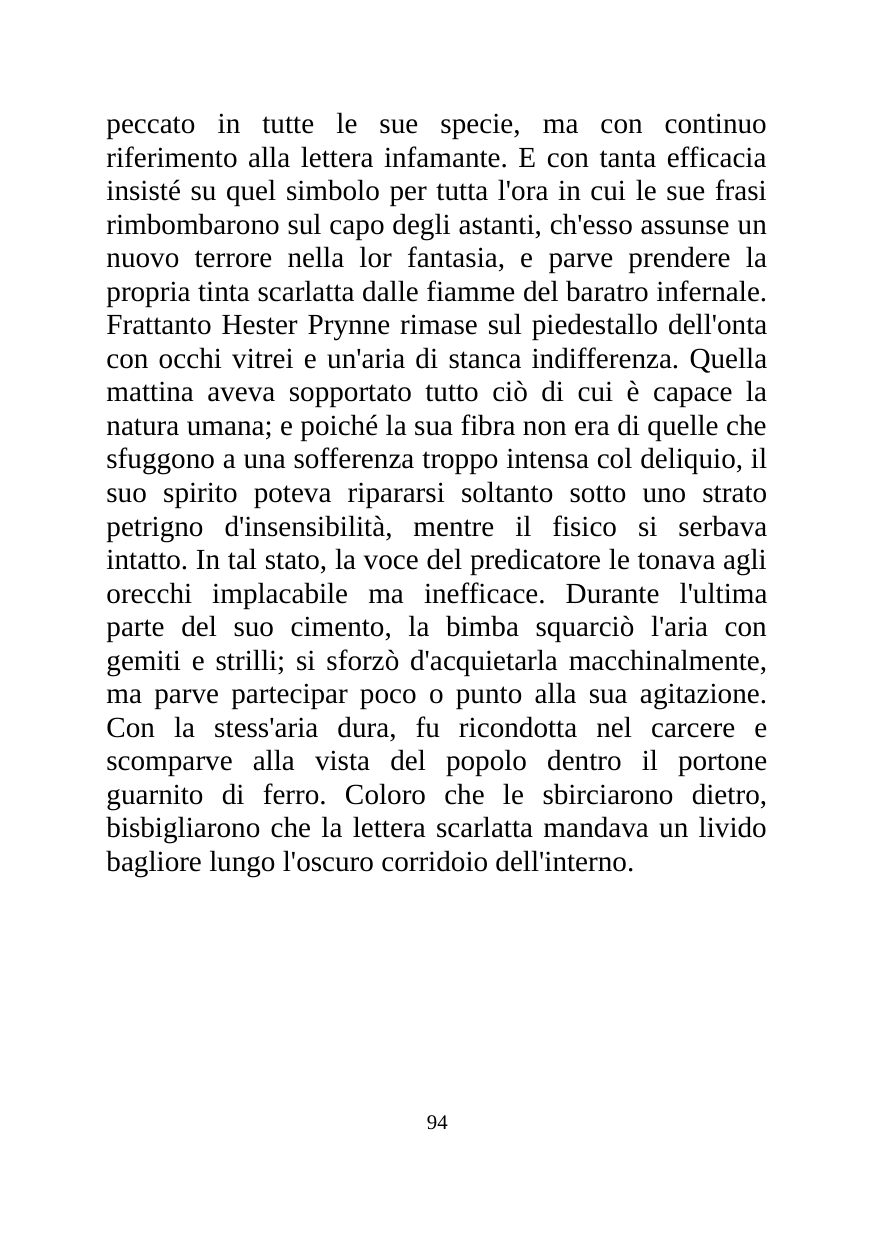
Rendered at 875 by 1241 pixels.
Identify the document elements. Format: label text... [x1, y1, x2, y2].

text peccato in tutte le sue specie, ma con continuo riferimento alla lettera infamante. E con tanta efficacia insisté su quel simbolo per tutta l'ora in cui le sue frasi rimbombarono sul capo degli astanti, ch'esso assunse un nuovo terrore nella lor fantasia, e parve prendere la propria tinta scarlatta dalle fiamme del baratro infernale. Frattanto Hester Prynne rimase sul piedestallo dell'onta con occhi vitrei e un'aria di stanca indifferenza. Quella mattina aveva sopportato tutto ciò di cui è capace la natura umana; e poiché la sua fibra non era di quelle che sfuggono a una sofferenza troppo intensa col deliquio, il suo spirito poteva ripararsi soltanto sotto uno strato petrigno d'insensibilità, mentre il fisico si serbava intatto. In tal stato, la voce del predicatore le tonava agli orecchi implacabile ma inefficace. Durante l'ultima parte del suo cimento, la bimba squarciò l'aria con gemiti e strilli; si sforzò d'acquietarla macchinalmente, ma parve partecipar poco o punto alla sua agitazione. Con la stess'aria dura, fu ricondotta nel carcere e scomparve alla vista del popolo dentro il portone guarnito di ferro. Coloro che le sbirciarono dietro, bisbigliarono che la lettera scarlatta mandava un livido bagliore lungo l'oscuro corridoio dell'interno. [106, 106, 768, 878]
